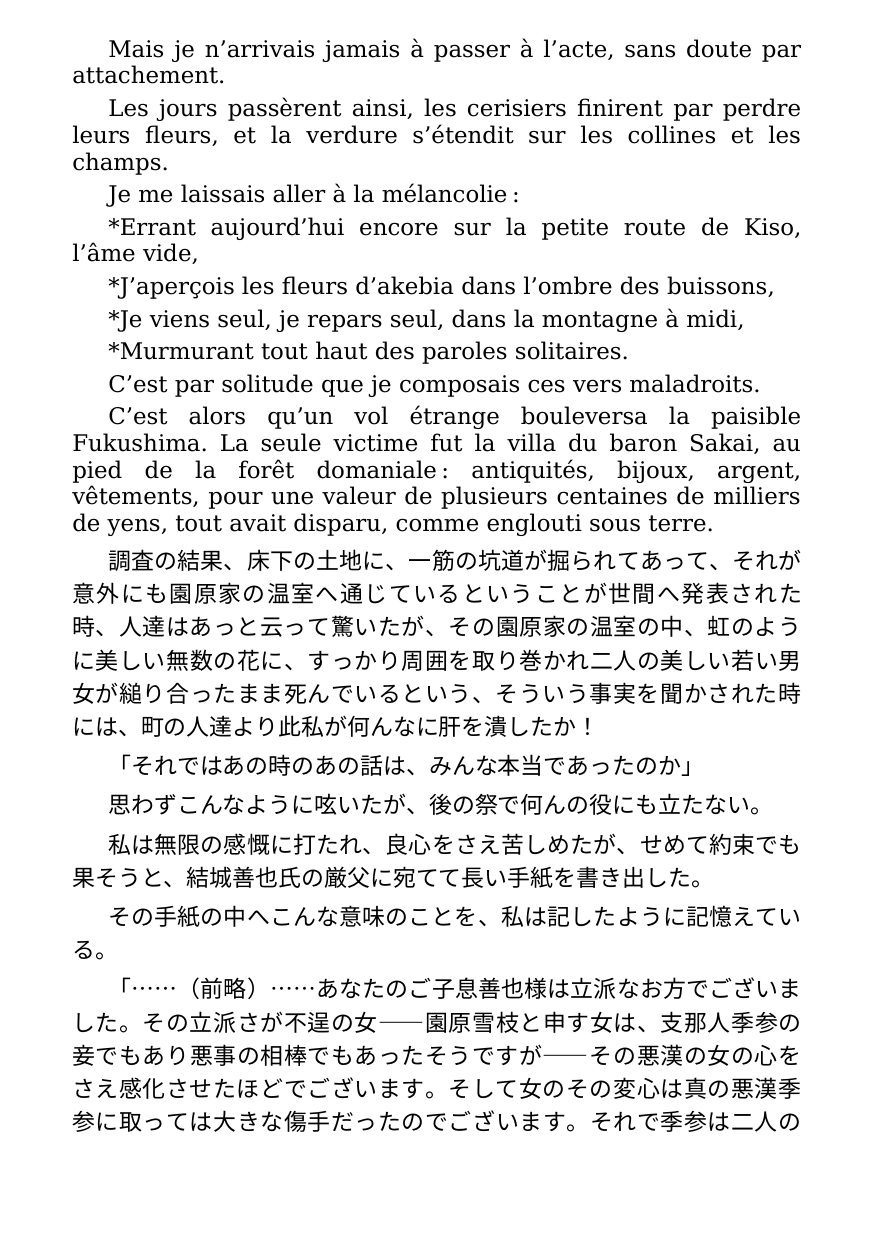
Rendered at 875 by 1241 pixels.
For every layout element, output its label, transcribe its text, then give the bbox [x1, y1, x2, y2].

text C’est par solitude que je composais ces vers maladroits. [72, 371, 802, 398]
text 調査の結果、床下の土地に、一筋の坑道が掘られてあって、それが意外にも園原家の温室へ通じているということが世間へ発表された時、人達はあっと云って驚いたが、その園原家の温室の中、虹のように美しい無数の花に、すっかり周囲を取り巻かれ二人の美しい若い男女が縋り合ったまま死んでいるという、そういう事実を聞かされた時には、町の人達より此私が何んなに肝を潰したか！ [72, 543, 802, 742]
text *Errant aujourd’hui encore sur la petite route de Kiso, l’âme vide, [72, 214, 802, 267]
text 思わずこんなように呟いたが、後の祭で何んの役にも立たない。 [72, 787, 802, 821]
text その手紙の中へこんな意味のことを、私は記したように記憶えている。 [72, 899, 802, 965]
text C’est alors qu’un vol étrange bouleversa la paisible Fukushima. La seule victime fut la villa du baron Sakai, au pied de la forêt domaniale : antiquités, bijoux, argent, vêtements, pour une valeur de plusieurs centaines de milliers de yens, tout avait disparu, comme englouti sous terre. [72, 403, 802, 537]
text *Je viens seul, je repars seul, dans la montagne à midi, [72, 306, 802, 332]
text Les jours passèrent ainsi, les cerisiers finirent par perdre leurs fleurs, et la verdure s’étendit sur les collines et les champs. [72, 95, 802, 175]
text 「……（前略）……あなたのご子息善也様は立派なお方でございました。その立派さが不逞の女――園原雪枝と申す女は、支那人季参の妾でもあり悪事の相棒でもあったそうですが――その悪漢の女の心をさえ感化させたほどでございます。そして女のその変心は真の悪漢季参に取っては大きな傷手だったのでございます。それで季参は二人の [72, 971, 802, 1137]
text 私は無限の感慨に打たれ、良心をさえ苦しめたが、せめて約束でも果そうと、結城善也氏の厳父に宛てて長い手紙を書き出した。 [72, 826, 802, 893]
text 「それではあの時のあの話は、みんな本当であったのか」 [72, 748, 802, 781]
text *Murmurant tout haut des paroles solitaires. [72, 338, 802, 365]
text *J’aperçois les fleurs d’akebia dans l’ombre des buissons, [72, 273, 802, 300]
text Mais je n’arrivais jamais à passer à l’acte, sans doute par attachement. [72, 36, 802, 89]
text Je me laissais aller à la mélancolie : [72, 181, 802, 208]
